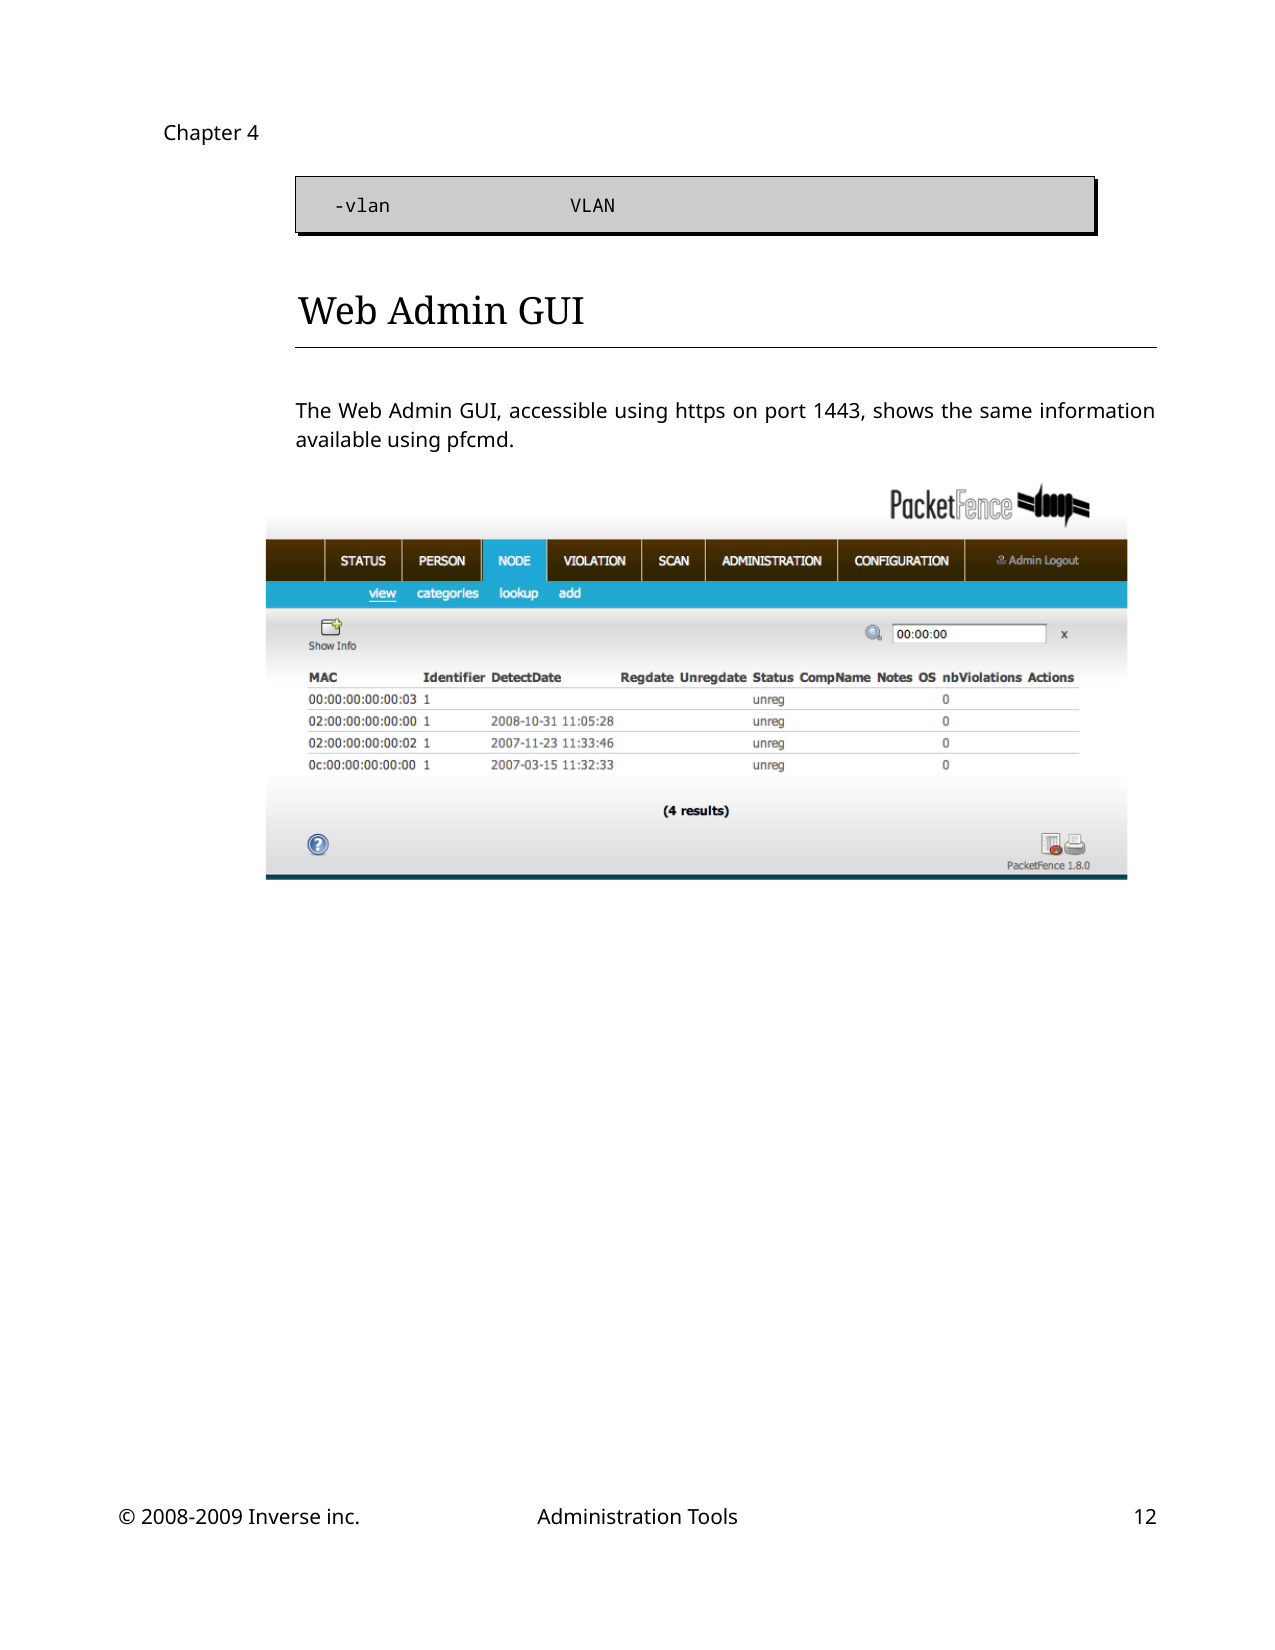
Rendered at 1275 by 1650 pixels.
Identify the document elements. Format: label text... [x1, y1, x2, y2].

text -vlan VLAN [296, 177, 1094, 232]
picture [265, 478, 1128, 885]
subtitle Web Admin GUI [295, 284, 1157, 347]
text The Web Admin GUI, accessible using https on port 1443, shows the same information available using pfcmd. [295, 396, 1157, 453]
